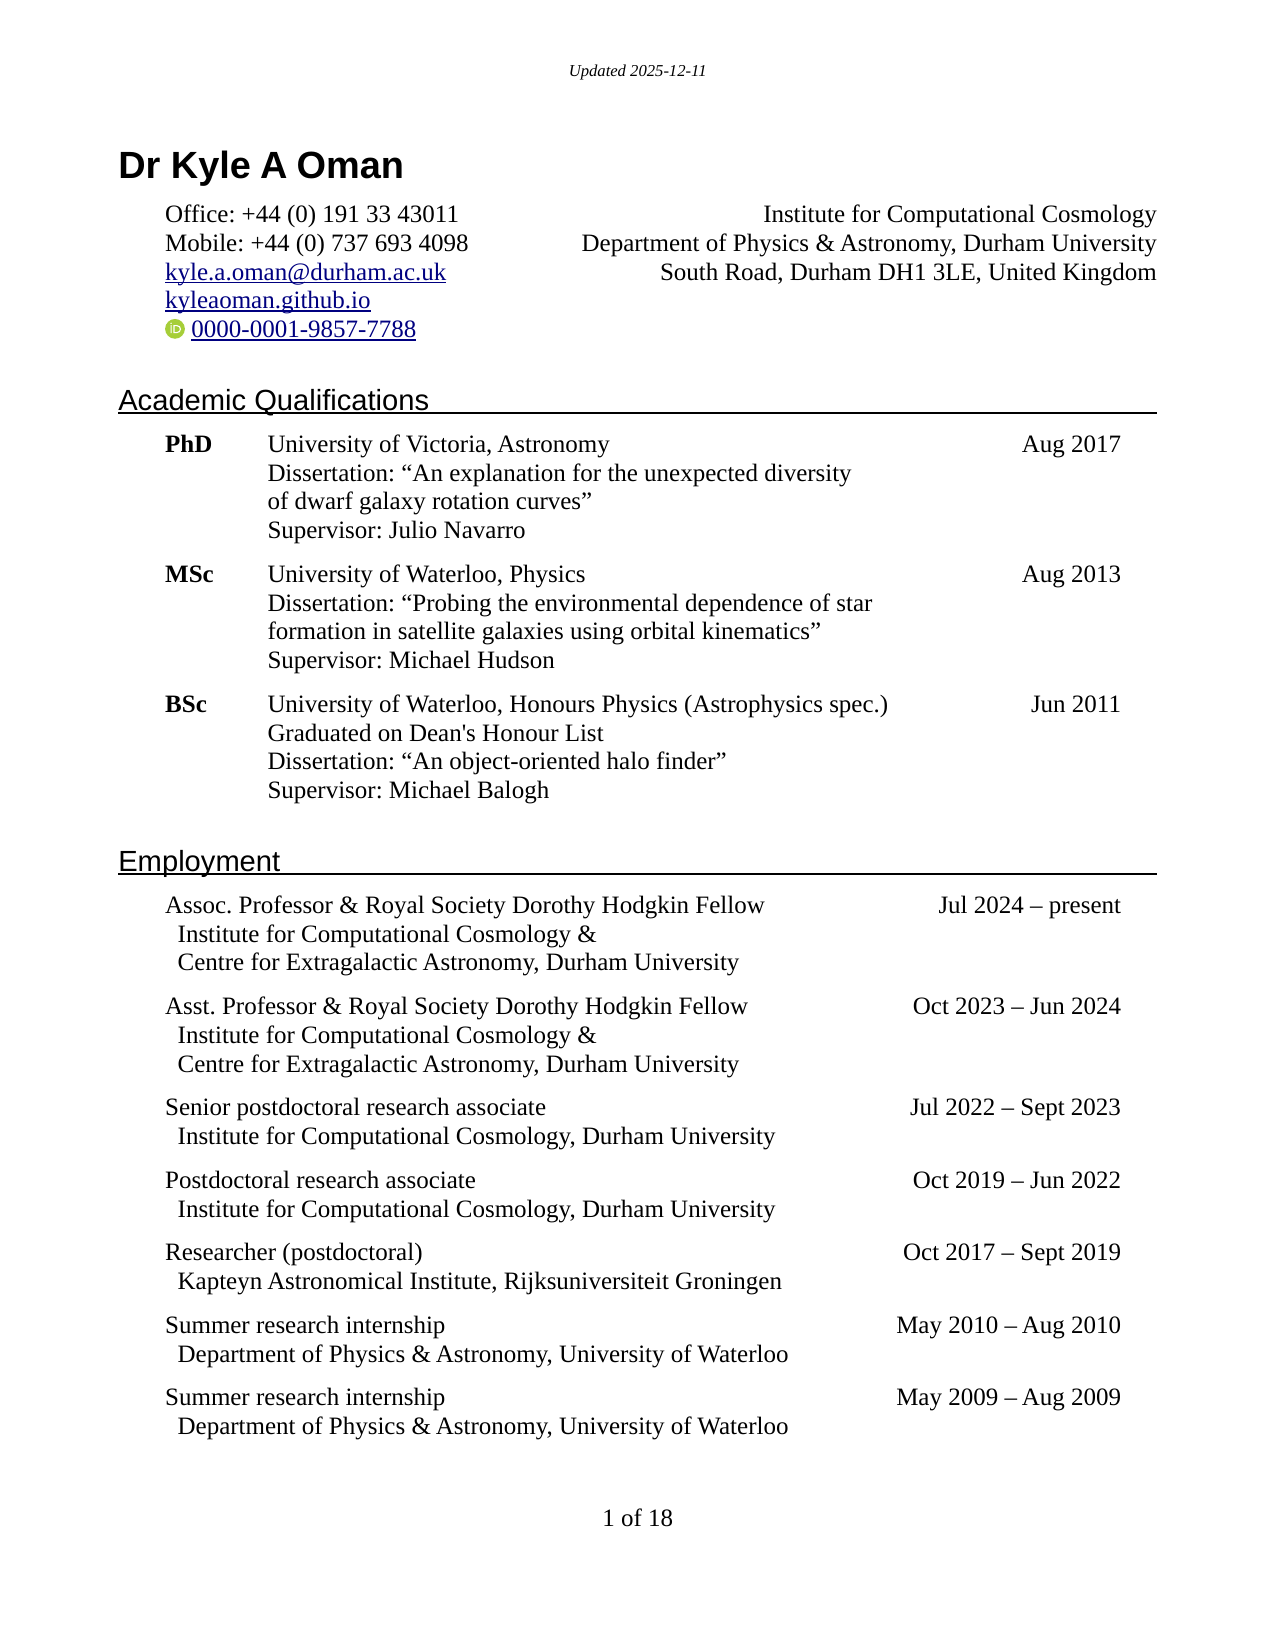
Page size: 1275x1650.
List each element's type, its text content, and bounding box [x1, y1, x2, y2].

text Senior postdoctoral research associate Jul 2022 – Sept 2023 Institute for Computational Cosmology, Durham University [118, 1092, 1157, 1150]
text MSc University of Waterloo, Physics Aug 2013 Dissertation: “Probing the environmental dependence of star formation in satellite galaxies using orbital kinematics” Supervisor: Michael Hudson [118, 559, 1157, 674]
text PhD University of Victoria, Astronomy Aug 2017 Dissertation: “An explanation for the unexpected diversity of dwarf galaxy rotation curves” Supervisor: Julio Navarro [118, 429, 1157, 544]
text Office: +44 (0) 191 33 43011 Institute for Computational Cosmology [118, 199, 1157, 228]
text Mobile: +44 (0) 737 693 4098 Department of Physics & Astronomy, Durham University [118, 228, 1157, 257]
text 0000-0001-9857-7788 [118, 314, 1157, 343]
subtitle Employment [118, 844, 1157, 873]
text Researcher (postdoctoral) Oct 2017 – Sept 2019 Kapteyn Astronomical Institute, Rijksuniversiteit Groningen [118, 1237, 1157, 1295]
text Postdoctoral research associate Oct 2019 – Jun 2022 Institute for Computational Cosmology, Durham University [118, 1165, 1157, 1222]
text Summer research internship May 2009 – Aug 2009 Department of Physics & Astronomy, University of Waterloo [118, 1382, 1157, 1440]
text Summer research internship May 2010 – Aug 2010 Department of Physics & Astronomy, University of Waterloo [118, 1310, 1157, 1367]
text Assoc. Professor & Royal Society Dorothy Hodgkin Fellow Jul 2024 – present Institute for Computational Cosmology & Centre for Extragalactic Astronomy, Durham University [118, 890, 1157, 976]
text BSc University of Waterloo, Honours Physics (Astrophysics spec.) Jun 2011 Graduated on Dean's Honour List Dissertation: “An object-oriented halo finder” Supervisor: Michael Balogh [118, 689, 1157, 804]
text Asst. Professor & Royal Society Dorothy Hodgkin Fellow Oct 2023 – Jun 2024 Institute for Computational Cosmology & Centre for Extragalactic Astronomy, Durham University [118, 991, 1157, 1077]
subtitle Dr Kyle A Oman [118, 143, 1157, 187]
subtitle Academic Qualifications [118, 383, 1157, 412]
text kyle.a.oman@durham.ac.uk South Road, Durham DH1 3LE, United Kingdom kyleaoman.github.io [118, 257, 1157, 314]
